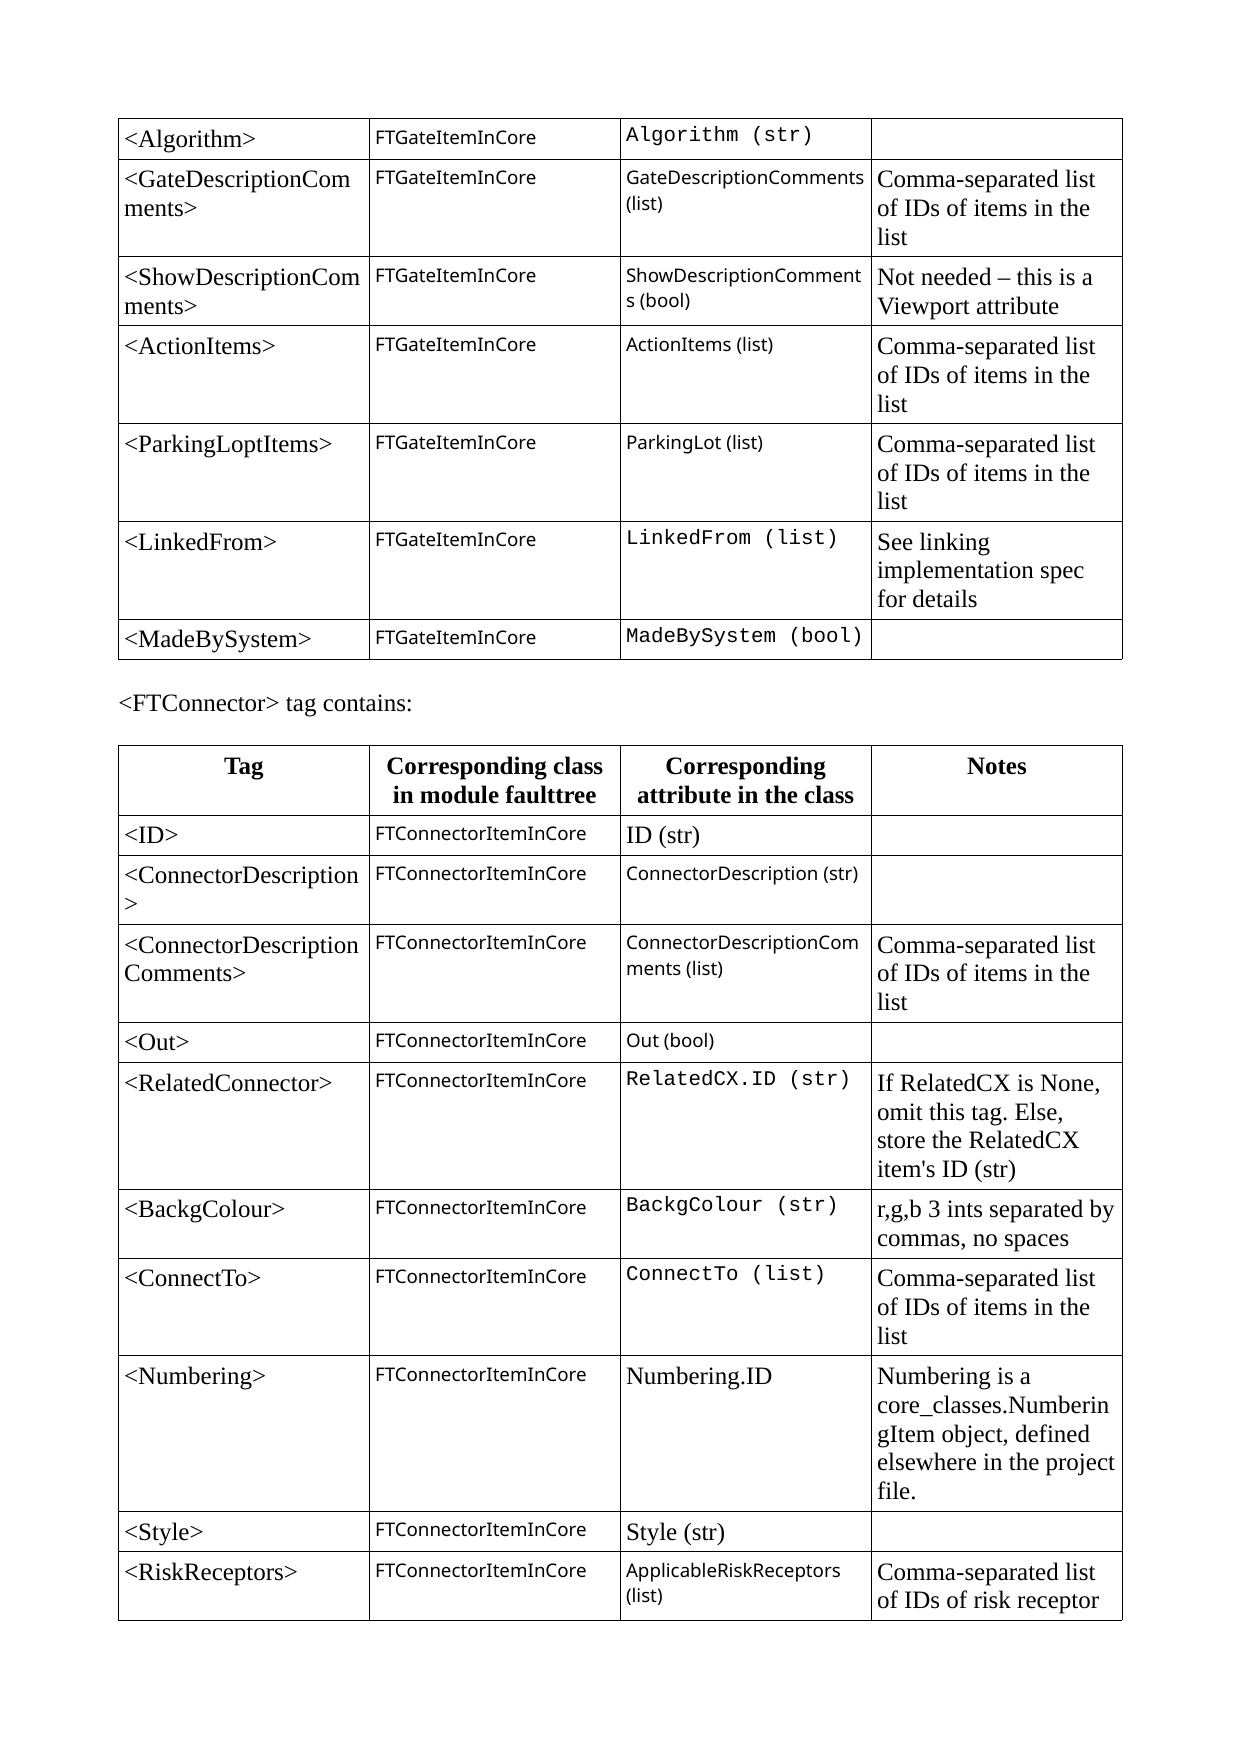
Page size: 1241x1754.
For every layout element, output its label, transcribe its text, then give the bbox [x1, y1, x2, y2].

table_cell Comma-separated list of IDs of items in the list [872, 424, 1122, 521]
table_cell FTConnectorItemInCore [370, 1063, 620, 1188]
table_cell LinkedFrom (list) [621, 522, 871, 619]
table_cell FTConnectorItemInCore [370, 1552, 620, 1620]
table_cell FTConnectorItemInCore [370, 1356, 620, 1511]
table_cell <ShowDescriptionComments> [119, 257, 369, 325]
table_cell [872, 119, 1122, 158]
table_cell FTGateItemInCore [370, 119, 620, 158]
table_cell RelatedCX.ID (str) [621, 1063, 871, 1188]
table_cell <GateDescriptionComments> [119, 160, 369, 256]
table_cell MadeBySystem (bool) [621, 620, 871, 659]
table_cell BackgColour (str) [621, 1190, 871, 1258]
table_cell r,g,b 3 ints separated by commas, no spaces [872, 1190, 1122, 1258]
table_cell <RelatedConnector> [119, 1063, 369, 1188]
table_cell See linking implementation spec for details [872, 522, 1122, 619]
table_header Notes [872, 746, 1122, 814]
table_cell Out (bool) [621, 1023, 871, 1062]
text <FTConnector> tag contains: [118, 688, 1122, 717]
table_cell FTConnectorItemInCore [370, 1259, 620, 1355]
table_cell ConnectorDescription (str) [621, 856, 871, 924]
table_cell <ConnectorDescriptionComments> [119, 925, 369, 1022]
table_cell <BackgColour> [119, 1190, 369, 1258]
table_cell FTConnectorItemInCore [370, 1512, 620, 1551]
table_cell ConnectTo (list) [621, 1259, 871, 1355]
table_cell Algorithm (str) [621, 119, 871, 158]
table_cell GateDescriptionComments (list) [621, 160, 871, 256]
table_cell [872, 1512, 1122, 1551]
table_cell FTConnectorItemInCore [370, 856, 620, 924]
table_cell <ActionItems> [119, 326, 369, 423]
table_cell <RiskReceptors> [119, 1552, 369, 1620]
table_cell FTConnectorItemInCore [370, 925, 620, 1022]
table_cell [872, 856, 1122, 924]
table_header Tag [119, 746, 369, 814]
table_header Corresponding class in module faulttree [370, 746, 620, 814]
table_cell <ConnectorDescription> [119, 856, 369, 924]
table_cell If RelatedCX is None, omit this tag. Else, store the RelatedCX item's ID (str) [872, 1063, 1122, 1188]
table_cell FTGateItemInCore [370, 424, 620, 521]
table_cell Comma-separated list of IDs of items in the list [872, 326, 1122, 423]
table_cell <ParkingLoptItems> [119, 424, 369, 521]
table_cell Comma-separated list of IDs of risk receptor [872, 1552, 1122, 1620]
table_cell FTGateItemInCore [370, 257, 620, 325]
table_cell [872, 1023, 1122, 1062]
table_cell <Style> [119, 1512, 369, 1551]
table_cell Numbering.ID [621, 1356, 871, 1511]
table_cell ParkingLot (list) [621, 424, 871, 521]
table_cell ApplicableRiskReceptors (list) [621, 1552, 871, 1620]
table_cell [872, 620, 1122, 659]
table_cell Comma-separated list of IDs of items in the list [872, 1259, 1122, 1355]
table_cell Not needed – this is a Viewport attribute [872, 257, 1122, 325]
table_cell <LinkedFrom> [119, 522, 369, 619]
table_cell ID (str) [621, 816, 871, 855]
table_cell FTConnectorItemInCore [370, 816, 620, 855]
table_cell FTGateItemInCore [370, 326, 620, 423]
table_cell FTConnectorItemInCore [370, 1190, 620, 1258]
table_cell Style (str) [621, 1512, 871, 1551]
table_cell <Algorithm> [119, 119, 369, 158]
table_cell Comma-separated list of IDs of items in the list [872, 925, 1122, 1022]
table_cell <MadeBySystem> [119, 620, 369, 659]
table_cell FTGateItemInCore [370, 160, 620, 256]
table_cell ActionItems (list) [621, 326, 871, 423]
table_cell <ConnectTo> [119, 1259, 369, 1355]
table_cell FTGateItemInCore [370, 620, 620, 659]
table_cell Comma-separated list of IDs of items in the list [872, 160, 1122, 256]
table_cell Numbering is a core_classes.NumberingItem object, defined elsewhere in the project file. [872, 1356, 1122, 1511]
table_cell ConnectorDescriptionComments (list) [621, 925, 871, 1022]
table_cell FTGateItemInCore [370, 522, 620, 619]
table_cell ShowDescriptionComments (bool) [621, 257, 871, 325]
table_cell <ID> [119, 816, 369, 855]
table_cell <Numbering> [119, 1356, 369, 1511]
table_header Corresponding attribute in the class [621, 746, 871, 814]
table_cell [872, 816, 1122, 855]
table_cell FTConnectorItemInCore [370, 1023, 620, 1062]
table_cell <Out> [119, 1023, 369, 1062]
